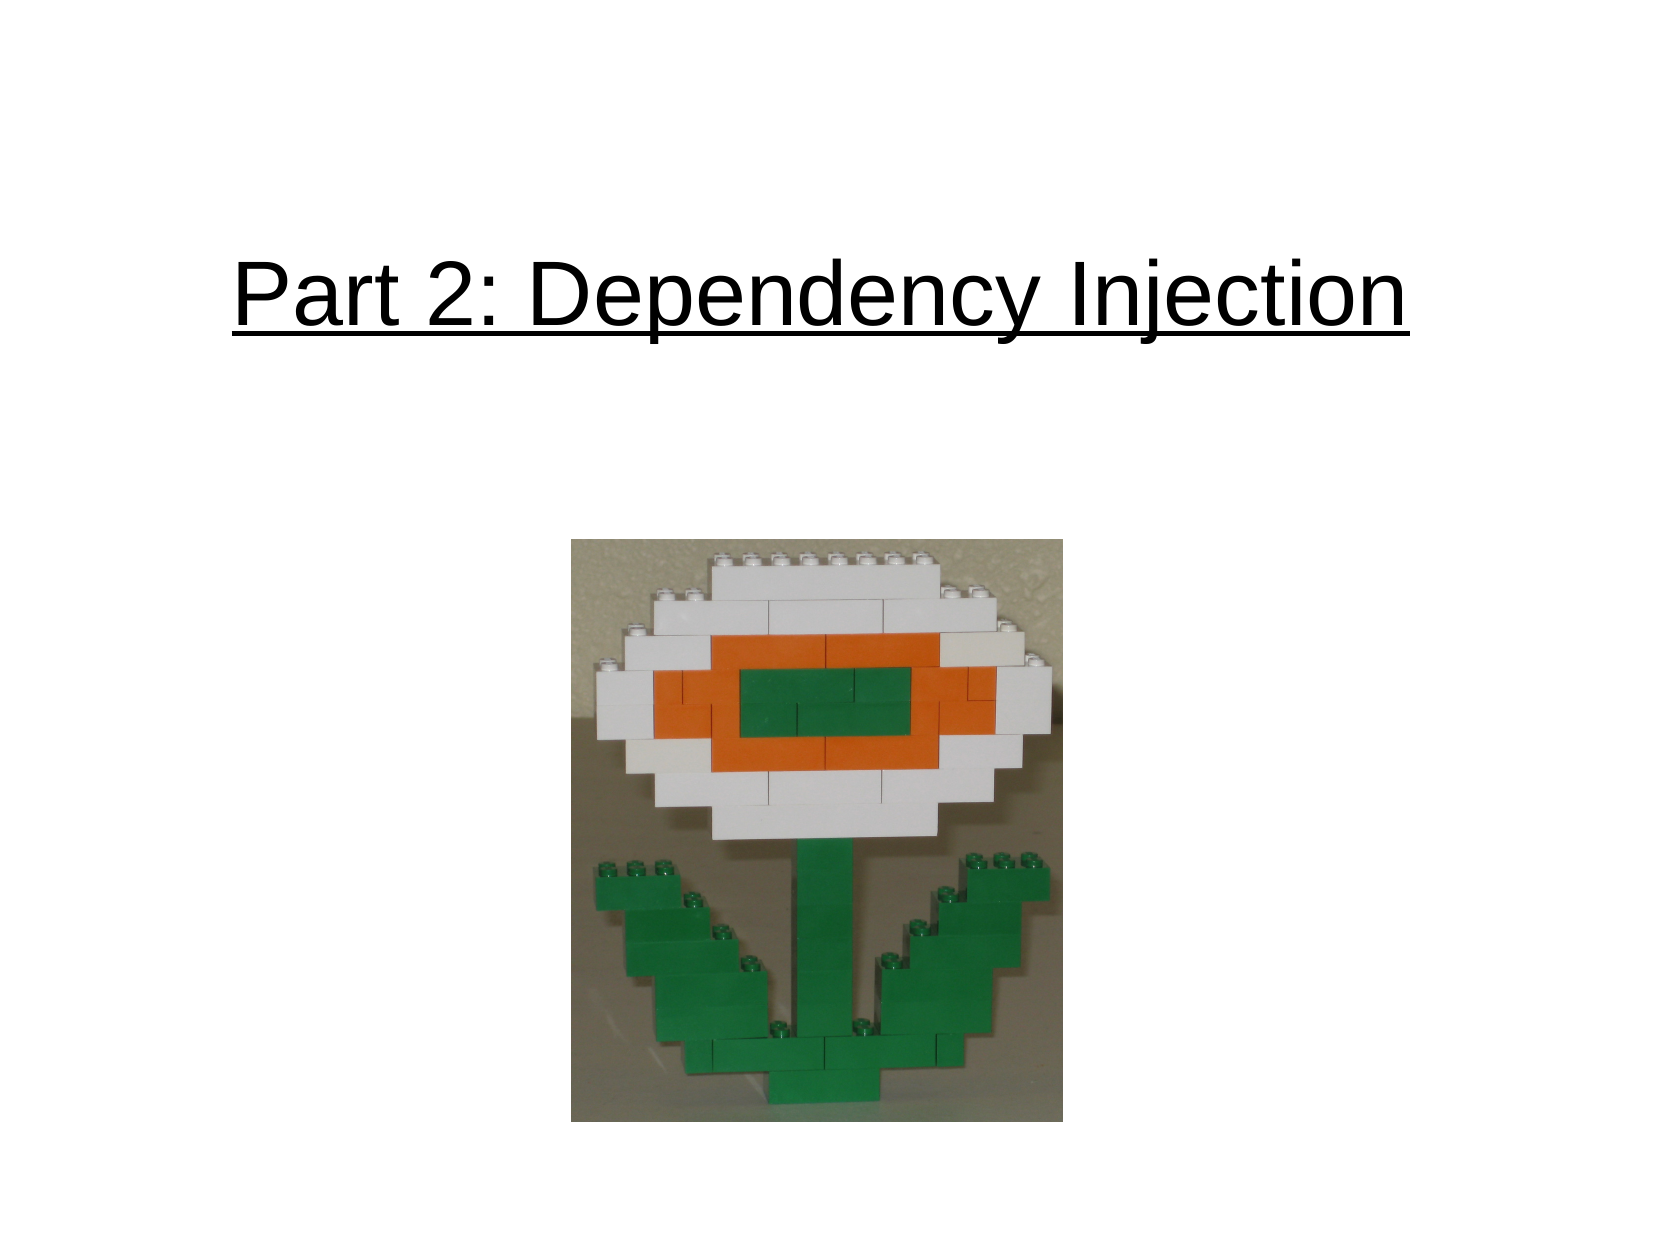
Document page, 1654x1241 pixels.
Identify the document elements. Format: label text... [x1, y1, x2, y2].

title Part 2: Dependency Injection [76, 241, 1565, 449]
picture [571, 539, 1063, 1123]
